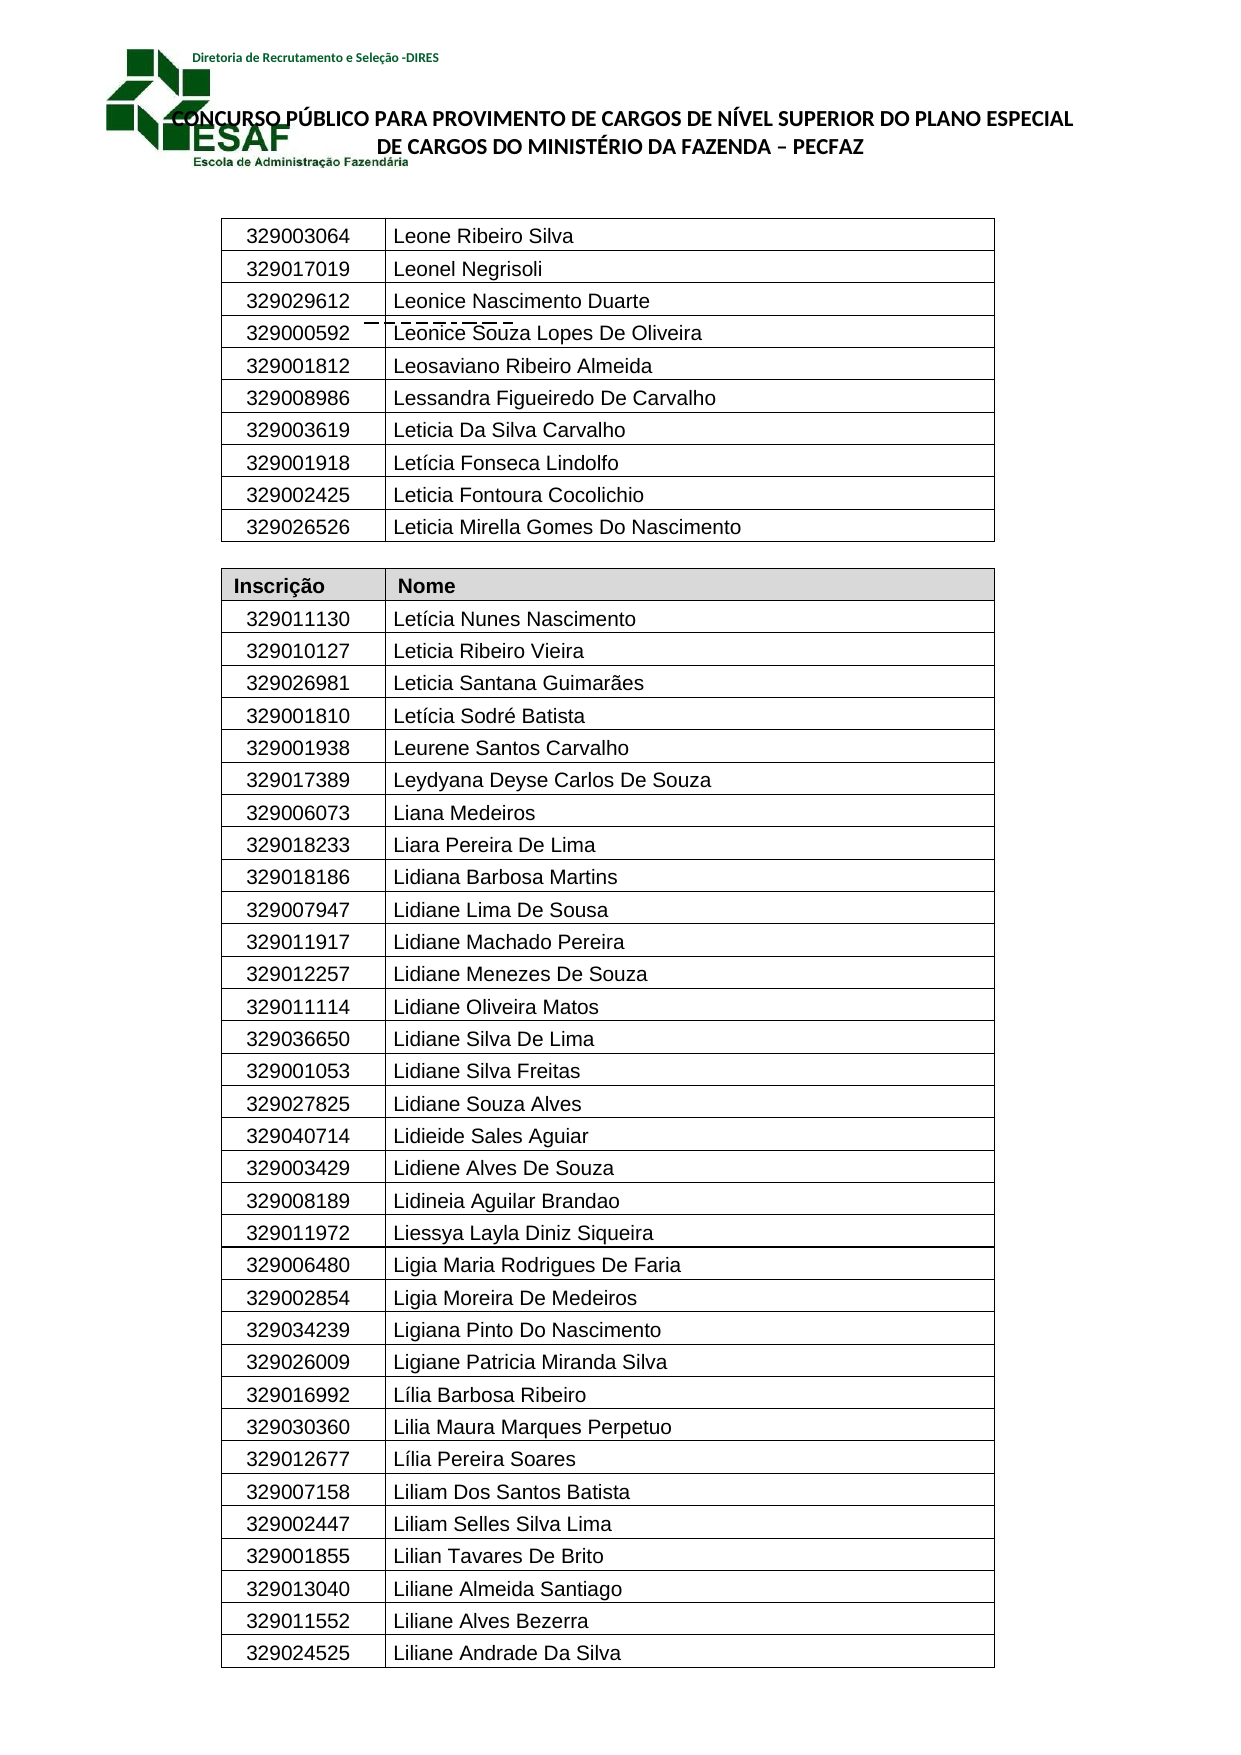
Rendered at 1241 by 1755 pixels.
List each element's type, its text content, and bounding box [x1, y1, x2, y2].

table_cell 329011972 [222, 1215, 385, 1246]
table_cell 329017389 [222, 763, 385, 794]
table_cell 329012257 [222, 957, 385, 988]
table_cell Lidiene Alves De Souza [386, 1151, 994, 1182]
table_cell 329002425 [222, 477, 385, 508]
table_cell 329006073 [222, 795, 385, 826]
table_cell 329003064 [222, 219, 385, 250]
table_cell Liliam Dos Santos Batista [386, 1474, 994, 1505]
table_cell Lília Barbosa Ribeiro [386, 1377, 994, 1408]
table_cell 329002854 [222, 1280, 385, 1311]
table_cell Liliane Andrade Da Silva [386, 1635, 994, 1667]
table_cell 329027825 [222, 1086, 385, 1117]
table_cell Ligiana Pinto Do Nascimento [386, 1312, 994, 1343]
table_cell Liliane Alves Bezerra [386, 1603, 994, 1634]
table_cell Leonel Negrisoli [386, 251, 994, 282]
table_cell 329011917 [222, 924, 385, 956]
table_cell Lilian Tavares De Brito [386, 1539, 994, 1570]
table_cell Lidiane Souza Alves [386, 1086, 994, 1117]
table_cell 329013040 [222, 1571, 385, 1602]
table_cell Ligia Maria Rodrigues De Faria [386, 1248, 994, 1279]
table_cell 329018233 [222, 827, 385, 858]
table_cell 329001812 [222, 348, 385, 379]
table_cell Lidiane Silva De Lima [386, 1021, 994, 1052]
table_cell 329011552 [222, 1603, 385, 1634]
table_header Inscrição [222, 569, 385, 600]
table_cell Lidiana Barbosa Martins [386, 860, 994, 891]
table_cell 329012677 [222, 1441, 385, 1473]
table_cell Leticia Mirella Gomes Do Nascimento [386, 510, 994, 541]
table_cell 329026526 [222, 510, 385, 541]
table_cell 329016992 [222, 1377, 385, 1408]
table_cell 329002447 [222, 1506, 385, 1537]
table_cell 329010127 [222, 633, 385, 664]
table_cell 329008189 [222, 1183, 385, 1214]
table_cell Leticia Ribeiro Vieira [386, 633, 994, 664]
table_cell 329024525 [222, 1635, 385, 1667]
table_cell 329001855 [222, 1539, 385, 1570]
table_cell 329001918 [222, 445, 385, 476]
table_cell 329011130 [222, 601, 385, 632]
table_cell 329034239 [222, 1312, 385, 1343]
table_cell 329018186 [222, 860, 385, 891]
table_cell 329017019 [222, 251, 385, 282]
table_cell Liessya Layla Diniz Siqueira [386, 1215, 994, 1246]
table_cell 329030360 [222, 1409, 385, 1440]
table_cell Lidieide Sales Aguiar [386, 1118, 994, 1149]
table_cell Leydyana Deyse Carlos De Souza [386, 763, 994, 794]
table_cell 329003429 [222, 1151, 385, 1182]
table_cell Leone Ribeiro Silva [386, 219, 994, 250]
table_cell 329007158 [222, 1474, 385, 1505]
table_cell Lidiane Menezes De Souza [386, 957, 994, 988]
table_cell Leticia Fontoura Cocolichio [386, 477, 994, 508]
table_cell Leticia Da Silva Carvalho [386, 413, 994, 444]
table_cell 329003619 [222, 413, 385, 444]
table_cell 329026009 [222, 1345, 385, 1376]
table_cell 329001810 [222, 698, 385, 729]
table_cell Lilia Maura Marques Perpetuo [386, 1409, 994, 1440]
table_cell Liliam Selles Silva Lima [386, 1506, 994, 1537]
table_cell Leonice Nascimento Duarte [386, 283, 994, 314]
table_cell Leticia Santana Guimarães [386, 666, 994, 697]
table_cell Lidineia Aguilar Brandao [386, 1183, 994, 1214]
table_cell 329000592 [222, 316, 385, 347]
table_cell Lidiane Lima De Sousa [386, 892, 994, 923]
table_cell 329011114 [222, 989, 385, 1020]
table_cell Lidiane Oliveira Matos [386, 989, 994, 1020]
table_cell 329007947 [222, 892, 385, 923]
table_cell 329006480 [222, 1248, 385, 1279]
table_cell Liana Medeiros [386, 795, 994, 826]
table_cell Leonice Souza Lopes De Oliveira [386, 316, 994, 347]
table_cell Lessandra Figueiredo De Carvalho [386, 380, 994, 412]
table_header Nome [386, 569, 994, 600]
table_cell Letícia Sodré Batista [386, 698, 994, 729]
table_cell 329036650 [222, 1021, 385, 1052]
table_cell Lidiane Machado Pereira [386, 924, 994, 956]
table_cell Letícia Nunes Nascimento [386, 601, 994, 632]
table_cell 329040714 [222, 1118, 385, 1149]
table_cell Lidiane Silva Freitas [386, 1054, 994, 1085]
table_cell Ligia Moreira De Medeiros [386, 1280, 994, 1311]
table_cell Ligiane Patricia Miranda Silva [386, 1345, 994, 1376]
table_cell Leosaviano Ribeiro Almeida [386, 348, 994, 379]
table_cell 329029612 [222, 283, 385, 314]
table_cell 329026981 [222, 666, 385, 697]
table_cell Leurene Santos Carvalho [386, 730, 994, 762]
table_cell Liara Pereira De Lima [386, 827, 994, 858]
table_cell Liliane Almeida Santiago [386, 1571, 994, 1602]
table_cell Letícia Fonseca Lindolfo [386, 445, 994, 476]
table_cell 329001053 [222, 1054, 385, 1085]
table_cell 329001938 [222, 730, 385, 762]
table_cell Lília Pereira Soares [386, 1441, 994, 1473]
table_cell 329008986 [222, 380, 385, 412]
